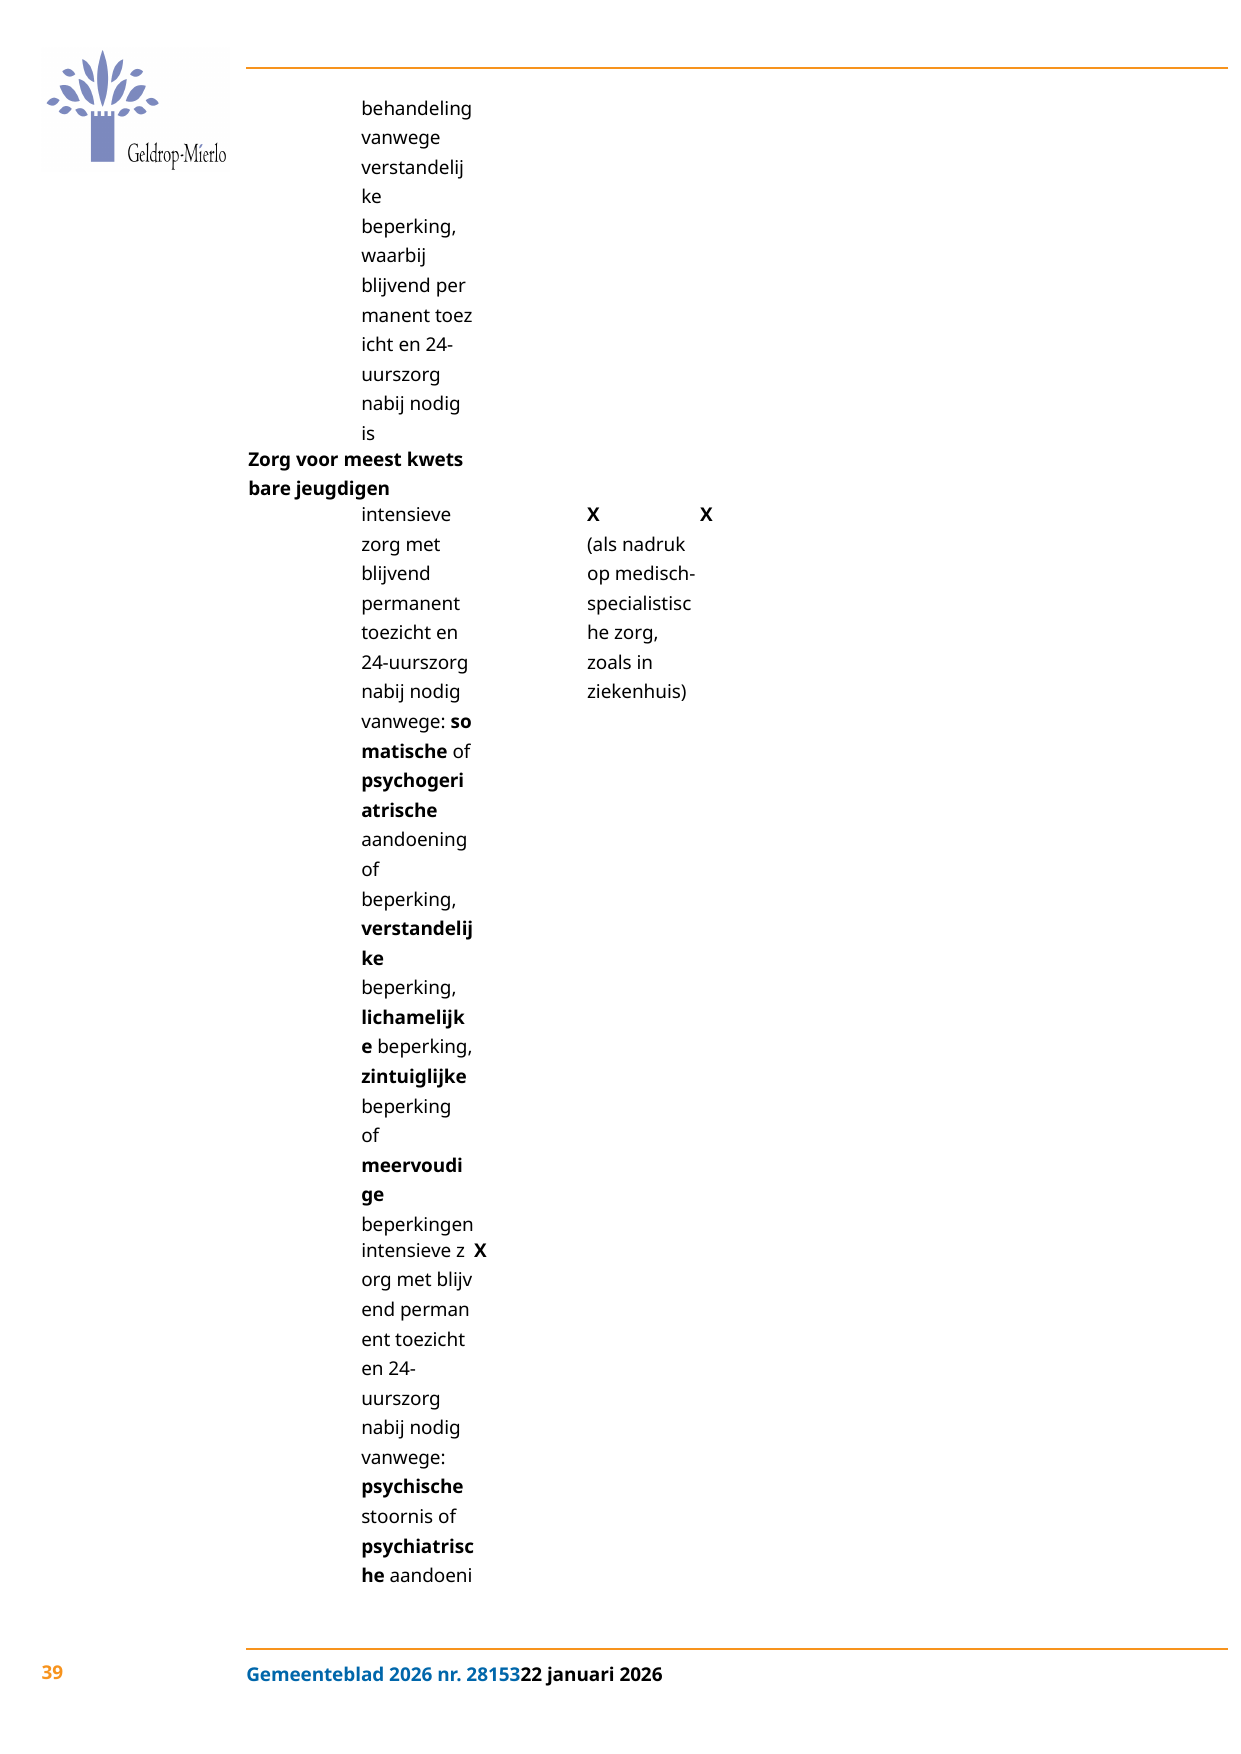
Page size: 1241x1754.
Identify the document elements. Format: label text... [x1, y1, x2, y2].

table_cell [813, 501, 926, 1237]
table_cell X [700, 501, 813, 1237]
table_cell [700, 95, 813, 446]
table_cell [1039, 446, 1152, 501]
table_cell [474, 446, 587, 501]
table_cell [926, 501, 1038, 1237]
table_cell X (als nadruk op medisch- specialistische zorg, zoals in ziekenhuis) [587, 501, 700, 1237]
picture [41, 47, 231, 172]
table_cell intensieve zorg met blijvend permanent toezicht en 24-uurszorg nabij nodig vanwege: somatische of psychogeriatrische aandoening of beperking, verstandelijke beperking, lichamelijke beperking, zintuiglijke beperking of meervoudige beperkingen [361, 501, 474, 1237]
table_cell [587, 95, 700, 446]
table_cell behandeling vanwege verstandelijke beperking, waarbij blijvend permanent toezicht en 24-uurszorg nabij nodig is [361, 95, 474, 446]
table_cell X [474, 1237, 587, 1588]
table_cell [474, 95, 587, 446]
table_cell [587, 1237, 700, 1588]
table_cell [1039, 1237, 1152, 1588]
table_cell intensieve zorg met blijvend permanent toezicht en 24-uurszorg nabij nodig vanwege: psychische stoornis of psychiatrische aandoeni [361, 1237, 474, 1588]
table_cell Zorg voor meest kwetsbare jeugdigen [248, 446, 474, 501]
table_cell [474, 501, 587, 1237]
table_cell [813, 95, 926, 446]
table_cell [1039, 501, 1152, 1237]
table_cell [700, 1237, 813, 1588]
table_cell [1039, 95, 1152, 446]
table_cell [248, 95, 361, 446]
table_cell [813, 446, 926, 501]
table_cell [926, 95, 1038, 446]
table_cell [926, 446, 1038, 501]
table_cell [587, 446, 700, 501]
table_cell [700, 446, 813, 501]
table_cell [248, 501, 361, 1588]
table_cell [926, 1237, 1038, 1588]
table_cell [813, 1237, 926, 1588]
